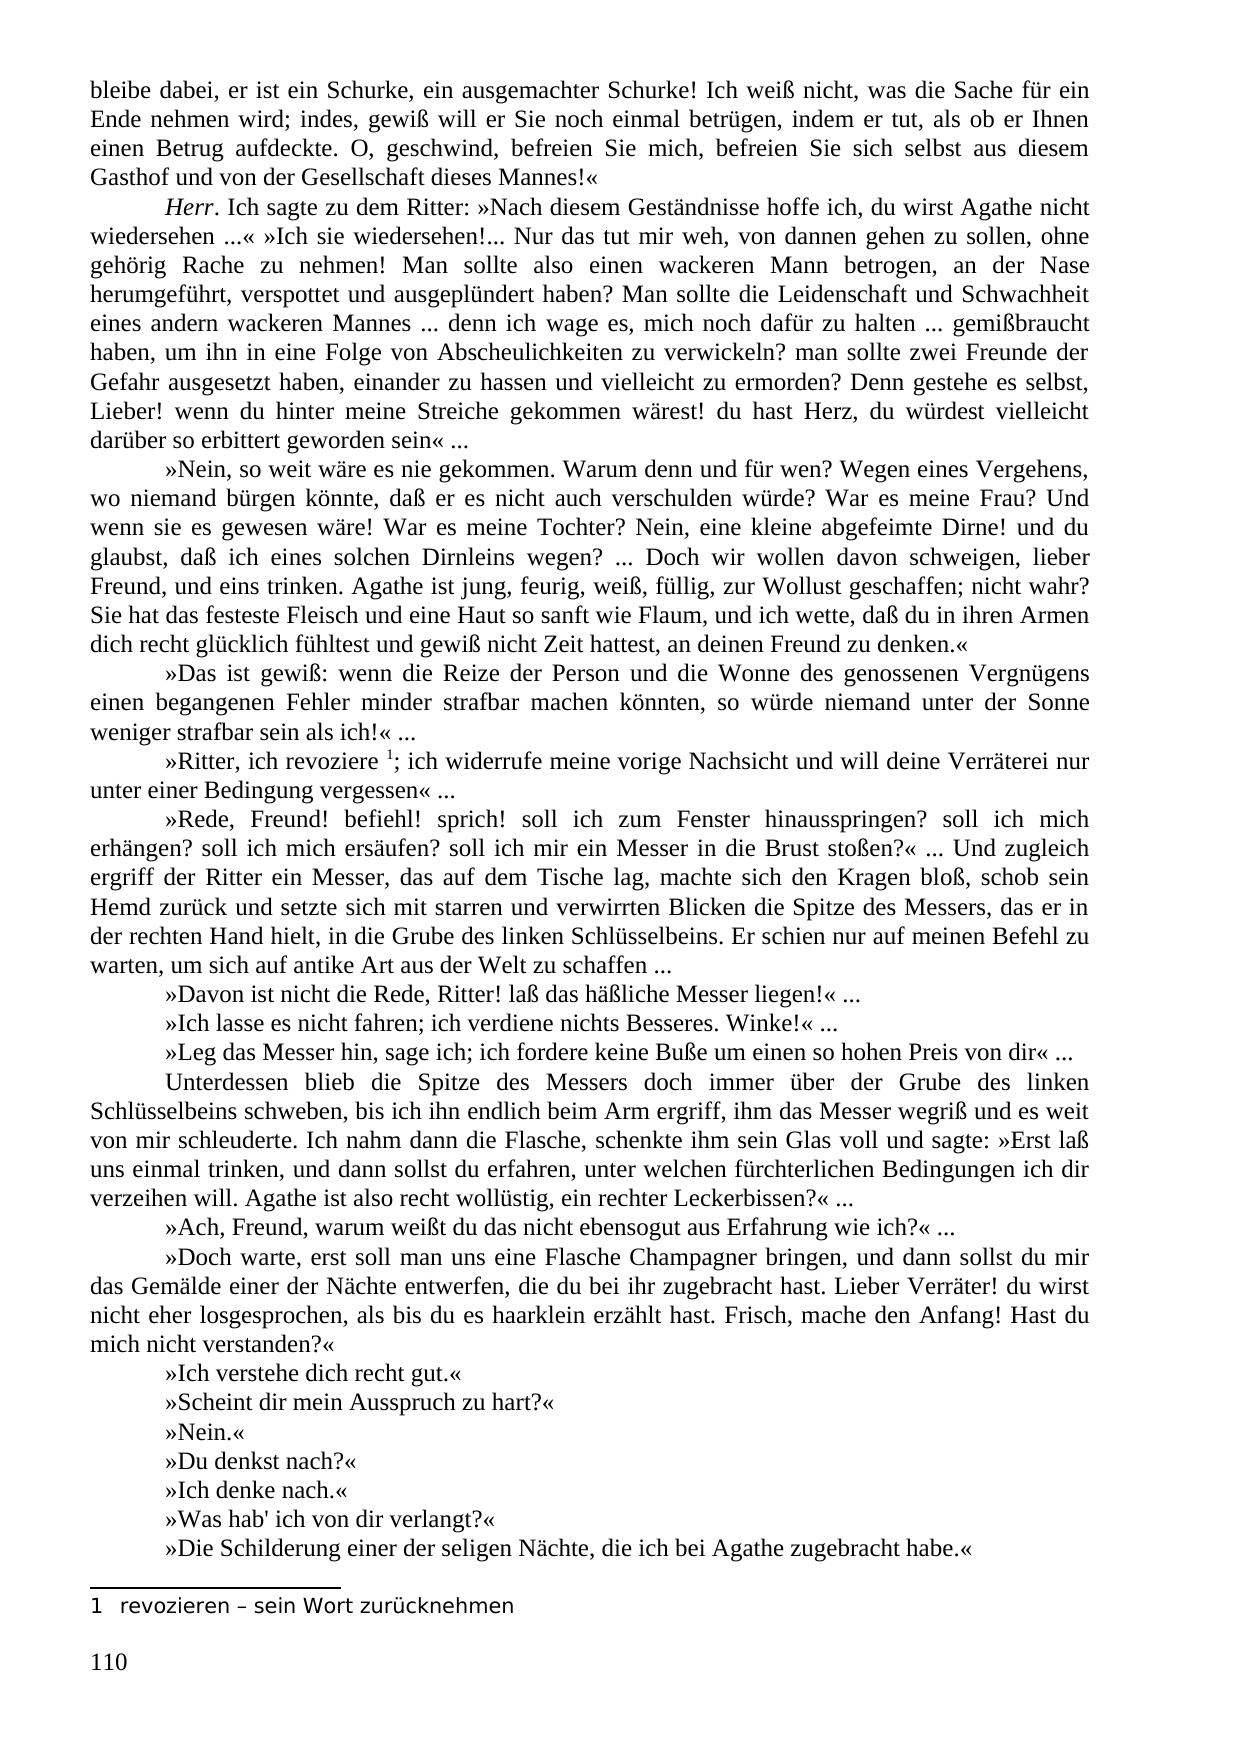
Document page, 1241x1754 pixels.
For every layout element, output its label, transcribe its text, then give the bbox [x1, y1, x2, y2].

text »Davon ist nicht die Rede, Ritter! laß das häßliche Messer liegen!« ... [90, 979, 1091, 1008]
text »Scheint dir mein Ausspruch zu hart?« [90, 1387, 1091, 1416]
text »Rede, Freund! befiehl! sprich! soll ich zum Fenster hinausspringen? soll ich mich erhängen? soll ich mich ersäufen? soll ich mir ein Messer in die Brust stoßen?« ... Und zugleich ergriff der Ritter ein Messer, das auf dem Tische lag, machte sich den Kragen bloß, schob sein Hemd zurück und setzte sich mit starren und verwirrten Blicken die Spitze des Messers, das er in der rechten Hand hielt, in die Grube des linken Schlüsselbeins. Er schien nur auf meinen Befehl zu warten, um sich auf antike Art aus der Welt zu schaffen ... [90, 804, 1091, 979]
text »Die Schilderung einer der seligen Nächte, die ich bei Agathe zugebracht habe.« [90, 1533, 1091, 1562]
text revozieren – sein Wort zurücknehmen [90, 1594, 1091, 1618]
text Herr. Ich sagte zu dem Ritter: »Nach diesem Geständnisse hoffe ich, du wirst Agathe nicht wiedersehen ...« »Ich sie wiedersehen!... Nur das tut mir weh, von dannen gehen zu sollen, ohne gehörig Rache zu nehmen! Man sollte also einen wackeren Mann betrogen, an der Nase herumgeführt, verspottet und ausgeplündert haben? Man sollte die Leidenschaft und Schwachheit eines andern wackeren Mannes ... denn ich wage es, mich noch dafür zu halten ... gemißbraucht haben, um ihn in eine Folge von Abscheulichkeiten zu verwickeln? man sollte zwei Freunde der Gefahr ausgesetzt haben, einander zu hassen und vielleicht zu ermorden? Denn gestehe es selbst, Lieber! wenn du hinter meine Streiche gekommen wärest! du hast Herz, du würdest vielleicht darüber so erbittert geworden sein« ... [90, 191, 1091, 454]
text »Ritter, ich revoziere ; ich widerrufe meine vorige Nachsicht und will deine Verräterei nur unter einer Bedingung vergessen« ... [90, 745, 1091, 804]
text »Nein.« [90, 1416, 1091, 1445]
text »Ich verstehe dich recht gut.« [90, 1358, 1091, 1387]
text »Ich denke nach.« [90, 1474, 1091, 1504]
text »Ach, Freund, warum weißt du das nicht ebensogut aus Erfahrung wie ich?« ... [90, 1212, 1091, 1241]
text »Doch warte, erst soll man uns eine Flasche Champagner bringen, und dann sollst du mir das Gemälde einer der Nächte entwerfen, die du bei ihr zugebracht hast. Lieber Verräter! du wirst nicht eher losgesprochen, als bis du es haarklein erzählt hast. Frisch, mache den Anfang! Hast du mich nicht verstanden?« [90, 1241, 1091, 1358]
text »Leg das Messer hin, sage ich; ich fordere keine Buße um einen so hohen Preis von dir« ... [90, 1037, 1091, 1066]
text »Was hab' ich von dir verlangt?« [90, 1504, 1091, 1533]
text »Ich lasse es nicht fahren; ich verdiene nichts Besseres. Winke!« ... [90, 1008, 1091, 1037]
text bleibe dabei, er ist ein Schurke, ein ausgemachter Schurke! Ich weiß nicht, was die Sache für ein Ende nehmen wird; indes, gewiß will er Sie noch einmal betrügen, indem er tut, als ob er Ihnen einen Betrug aufdeckte. O, geschwind, befreien Sie mich, befreien Sie sich selbst aus diesem Gasthof und von der Gesellschaft dieses Mannes!« [90, 75, 1091, 191]
text »Nein, so weit wäre es nie gekommen. Warum denn und für wen? Wegen eines Vergehens, wo niemand bürgen könnte, daß er es nicht auch verschulden würde? War es meine Frau? Und wenn sie es gewesen wäre! War es meine Tochter? Nein, eine kleine abgefeimte Dirne! und du glaubst, daß ich eines solchen Dirnleins wegen? ... Doch wir wollen davon schweigen, lieber Freund, und eins trinken. Agathe ist jung, feurig, weiß, füllig, zur Wollust geschaffen; nicht wahr? Sie hat das festeste Fleisch und eine Haut so sanft wie Flaum, und ich wette, daß du in ihren Armen dich recht glücklich fühltest und gewiß nicht Zeit hattest, an deinen Freund zu denken.« [90, 454, 1091, 658]
text Unterdessen blieb die Spitze des Messers doch immer über der Grube des linken Schlüsselbeins schweben, bis ich ihn endlich beim Arm ergriff, ihm das Messer wegriß und es weit von mir schleuderte. Ich nahm dann die Flasche, schenkte ihm sein Glas voll und sagte: »Erst laß uns einmal trinken, und dann sollst du erfahren, unter welchen fürchterlichen Bedingungen ich dir verzeihen will. Agathe ist also recht wollüstig, ein rechter Leckerbissen?« ... [90, 1066, 1091, 1212]
text »Das ist gewiß: wenn die Reize der Person und die Wonne des genossenen Vergnügens einen begangenen Fehler minder strafbar machen könnten, so würde niemand unter der Sonne weniger strafbar sein als ich!« ... [90, 658, 1091, 745]
text »Du denkst nach?« [90, 1445, 1091, 1474]
